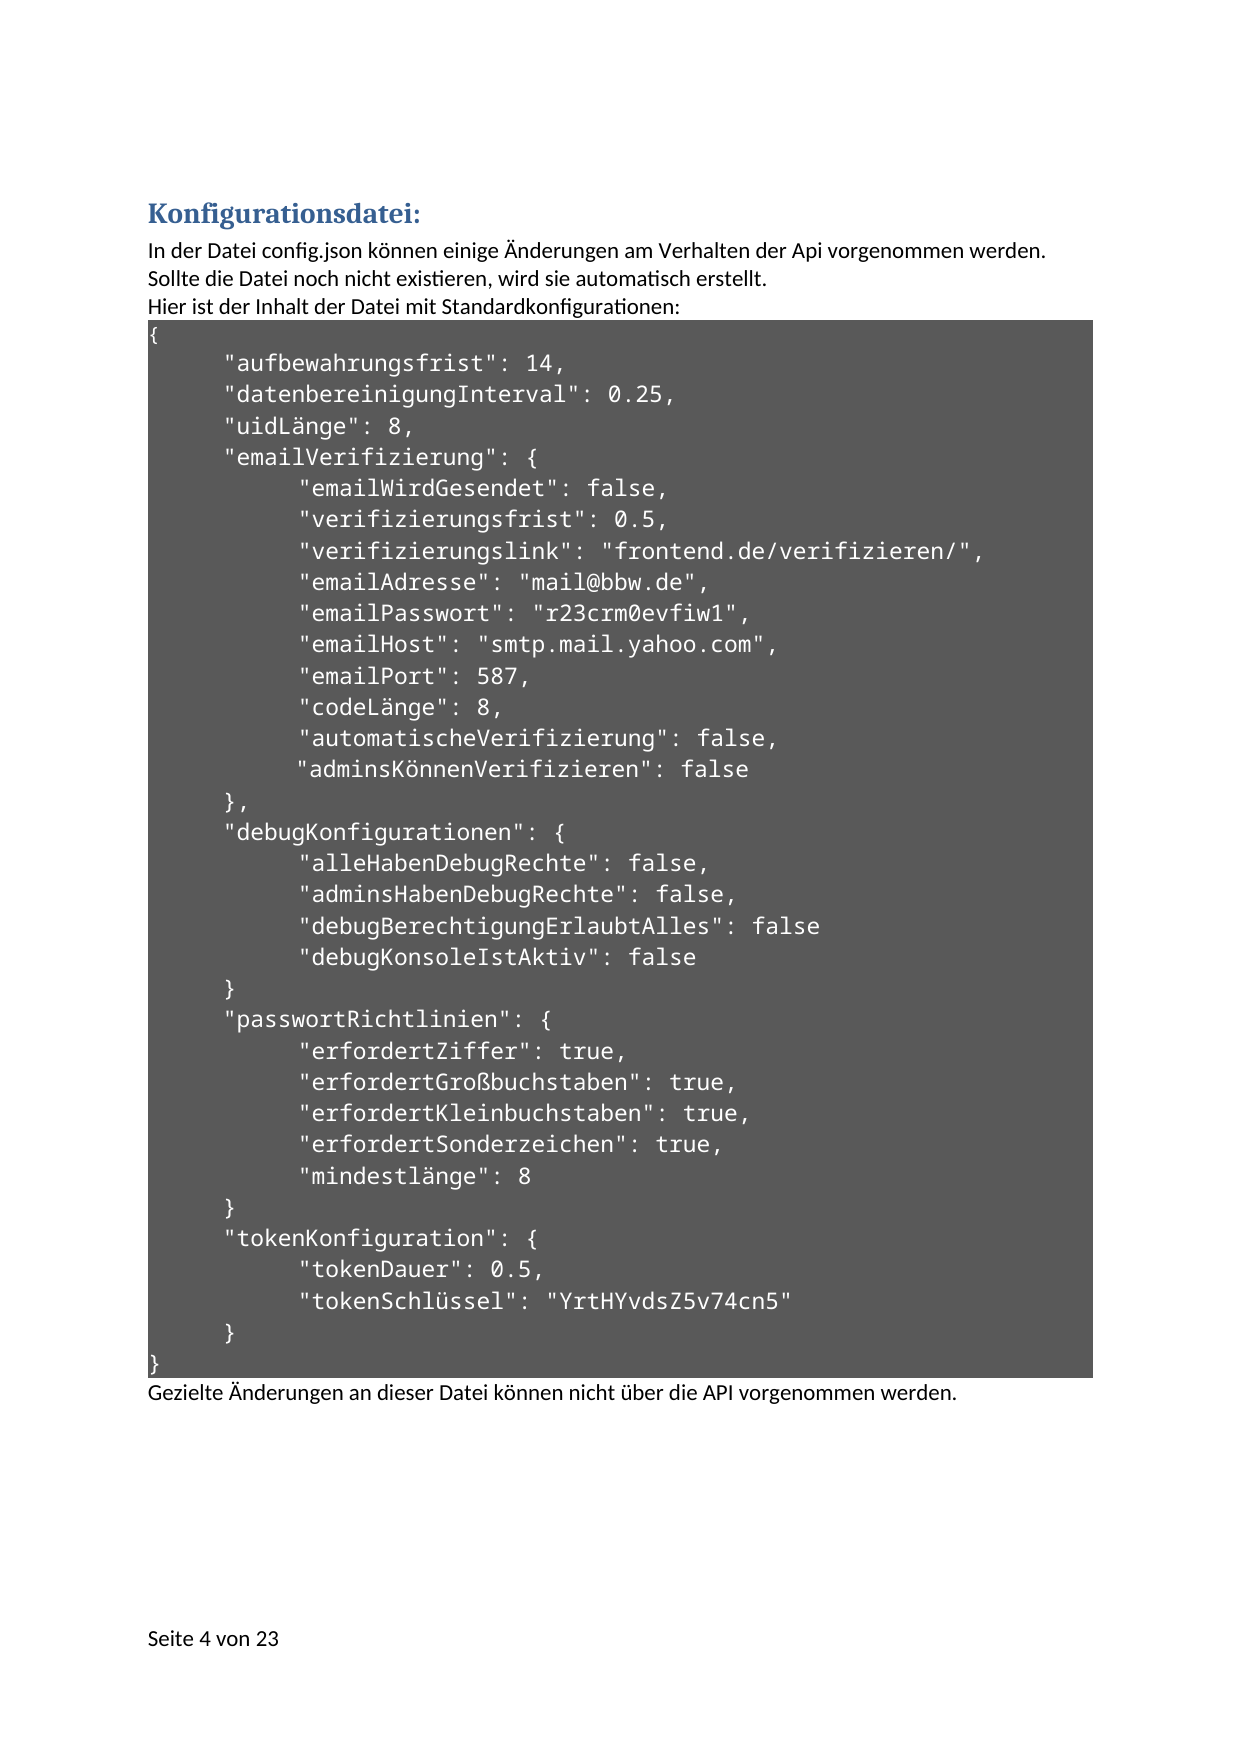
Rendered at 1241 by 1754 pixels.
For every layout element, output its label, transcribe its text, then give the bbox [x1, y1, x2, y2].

text } [148, 972, 1093, 1003]
text "alleHabenDebugRechte": false, [148, 847, 1093, 878]
text "mindestlänge": 8 [148, 1160, 1093, 1191]
text "erfordertZiffer": true, [148, 1035, 1093, 1066]
text "passwortRichtlinien": { [148, 1003, 1093, 1035]
text "erfordertKleinbuchstaben": true, [148, 1097, 1093, 1128]
text "emailHost": "smtp.mail.yahoo.com", [148, 628, 1093, 660]
text "tokenKonfiguration": { [148, 1222, 1093, 1253]
text "adminsKönnenVerifizieren": false [148, 753, 1093, 785]
text "debugBerechtigungErlaubtAlles": false [148, 910, 1093, 941]
text } [148, 1316, 1093, 1347]
text "debugKonsoleIstAktiv": false [148, 941, 1093, 972]
text "tokenDauer": 0.5, [148, 1253, 1093, 1285]
text "erfordertSonderzeichen": true, [148, 1128, 1093, 1160]
text "debugKonfigurationen": { [148, 816, 1093, 847]
text "datenbereinigungInterval": 0.25, [148, 378, 1093, 410]
text "emailVerifizierung": { [148, 441, 1093, 472]
text "verifizierungslink": "frontend.de/verifizieren/", [148, 535, 1093, 566]
text "verifizierungsfrist": 0.5, [148, 503, 1093, 535]
text "codeLänge": 8, [148, 691, 1093, 722]
text "emailAdresse": "mail@bbw.de", [148, 566, 1093, 597]
text Hier ist der Inhalt der Datei mit Standardkonfigurationen: [148, 292, 1093, 320]
text } [148, 1347, 1093, 1378]
text In der Datei config.json können einige Änderungen am Verhalten der Api vorgenommen werden. Sollte die Datei noch nicht existieren, wird sie automatisch erstellt. [148, 236, 1093, 292]
text "emailPasswort": "r23crm0evfiw1", [148, 597, 1093, 628]
text } [148, 1191, 1093, 1222]
text Gezielte Änderungen an dieser Datei können nicht über die API vorgenommen werden. [148, 1378, 1093, 1406]
text "automatischeVerifizierung": false, [148, 722, 1093, 753]
text "emailWirdGesendet": false, [148, 472, 1093, 503]
text "tokenSchlüssel": "YrtHYvdsZ5v74cn5" [148, 1285, 1093, 1316]
subtitle Konfigurationsdatei: [148, 198, 1093, 231]
text }, [148, 785, 1093, 816]
text "emailPort": 587, [148, 660, 1093, 691]
text "aufbewahrungsfrist": 14, [148, 347, 1093, 378]
text "uidLänge": 8, [148, 410, 1093, 441]
text "adminsHabenDebugRechte": false, [148, 878, 1093, 910]
text "erfordertGroßbuchstaben": true, [148, 1066, 1093, 1097]
text { [148, 320, 1093, 347]
